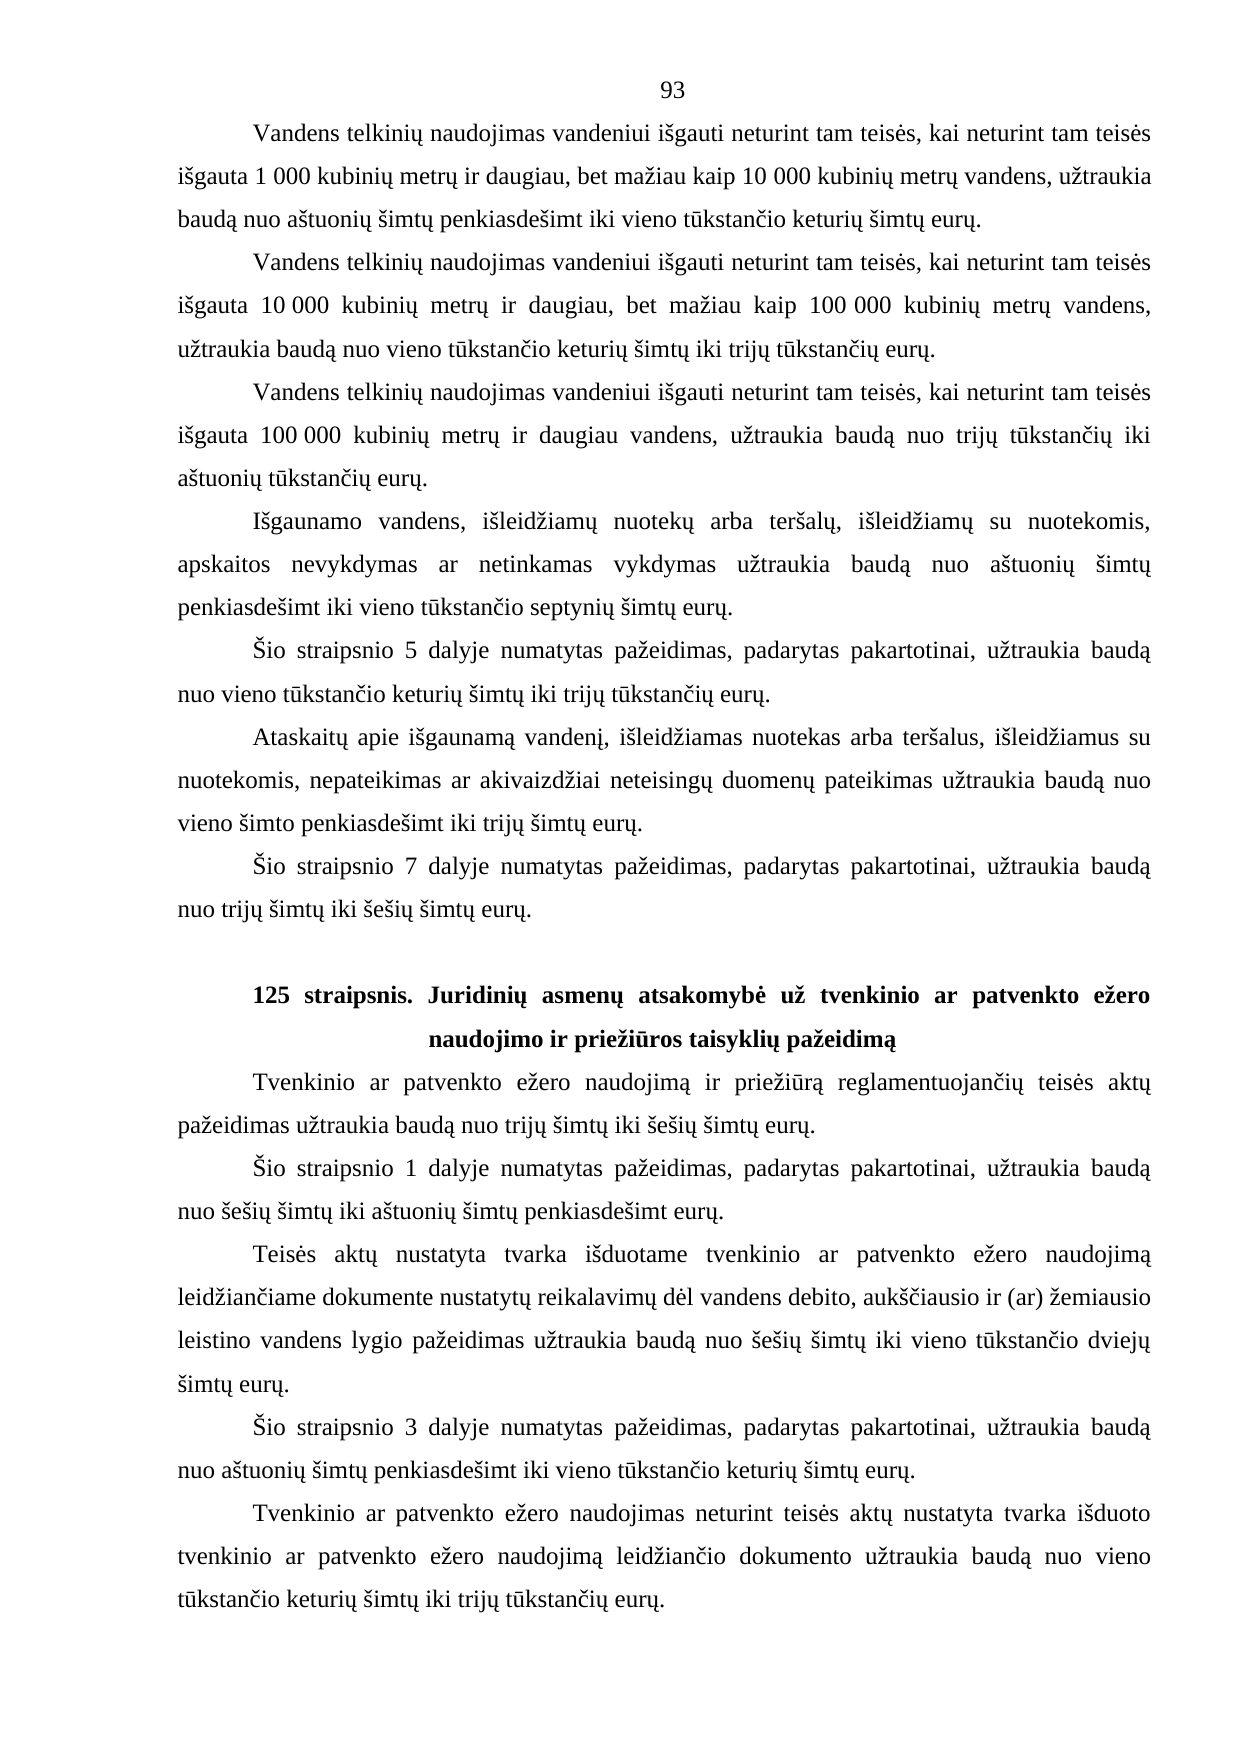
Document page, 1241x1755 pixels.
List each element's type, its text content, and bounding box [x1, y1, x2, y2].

text 125 straipsnis. Juridinių asmenų atsakomybė už tvenkinio ar patvenkto ežero naudojimo ir priežiūros taisyklių pažeidimą [252, 981, 1152, 1052]
text Šio straipsnio 1 dalyje numatytas pažeidimas, padarytas pakartotinai, užtraukia baudą nuo šešių šimtų iki aštuonių šimtų penkiasdešimt eurų. [177, 1153, 1152, 1225]
text Vandens telkinių naudojimas vandeniui išgauti neturint tam teisės, kai neturint tam teisės išgauta 100 000 kubinių metrų ir daugiau vandens, užtraukia baudą nuo trijų tūkstančių iki aštuonių tūkstančių eurų. [177, 377, 1152, 492]
text Tvenkinio ar patvenkto ežero naudojimas neturint teisės aktų nustatyta tvarka išduoto tvenkinio ar patvenkto ežero naudojimą leidžiančio dokumento užtraukia baudą nuo vieno tūkstančio keturių šimtų iki trijų tūkstančių eurų. [177, 1498, 1152, 1613]
text Teisės aktų nustatyta tvarka išduotame tvenkinio ar patvenkto ežero naudojimą leidžiančiame dokumente nustatytų reikalavimų dėl vandens debito, aukščiausio ir (ar) žemiausio leistino vandens lygio pažeidimas užtraukia baudą nuo šešių šimtų iki vieno tūkstančio dviejų šimtų eurų. [177, 1239, 1152, 1397]
text Ataskaitų apie išgaunamą vandenį, išleidžiamas nuotekas arba teršalus, išleidžiamus su nuotekomis, nepateikimas ar akivaizdžiai neteisingų duomenų pateikimas užtraukia baudą nuo vieno šimto penkiasdešimt iki trijų šimtų eurų. [177, 722, 1152, 837]
text Šio straipsnio 5 dalyje numatytas pažeidimas, padarytas pakartotinai, užtraukia baudą nuo vieno tūkstančio keturių šimtų iki trijų tūkstančių eurų. [177, 636, 1152, 707]
text Šio straipsnio 3 dalyje numatytas pažeidimas, padarytas pakartotinai, užtraukia baudą nuo aštuonių šimtų penkiasdešimt iki vieno tūkstančio keturių šimtų eurų. [177, 1412, 1152, 1484]
text Vandens telkinių naudojimas vandeniui išgauti neturint tam teisės, kai neturint tam teisės išgauta 10 000 kubinių metrų ir daugiau, bet mažiau kaip 100 000 kubinių metrų vandens, užtraukia baudą nuo vieno tūkstančio keturių šimtų iki trijų tūkstančių eurų. [177, 247, 1152, 362]
text Tvenkinio ar patvenkto ežero naudojimą ir priežiūrą reglamentuojančių teisės aktų pažeidimas užtraukia baudą nuo trijų šimtų iki šešių šimtų eurų. [177, 1067, 1152, 1139]
text Vandens telkinių naudojimas vandeniui išgauti neturint tam teisės, kai neturint tam teisės išgauta 1 000 kubinių metrų ir daugiau, bet mažiau kaip 10 000 kubinių metrų vandens, užtraukia baudą nuo aštuonių šimtų penkiasdešimt iki vieno tūkstančio keturių šimtų eurų. [177, 118, 1152, 233]
text Šio straipsnio 7 dalyje numatytas pažeidimas, padarytas pakartotinai, užtraukia baudą nuo trijų šimtų iki šešių šimtų eurų. [177, 851, 1152, 923]
text Išgaunamo vandens, išleidžiamų nuotekų arba teršalų, išleidžiamų su nuotekomis, apskaitos nevykdymas ar netinkamas vykdymas užtraukia baudą nuo aštuonių šimtų penkiasdešimt iki vieno tūkstančio septynių šimtų eurų. [177, 506, 1152, 621]
